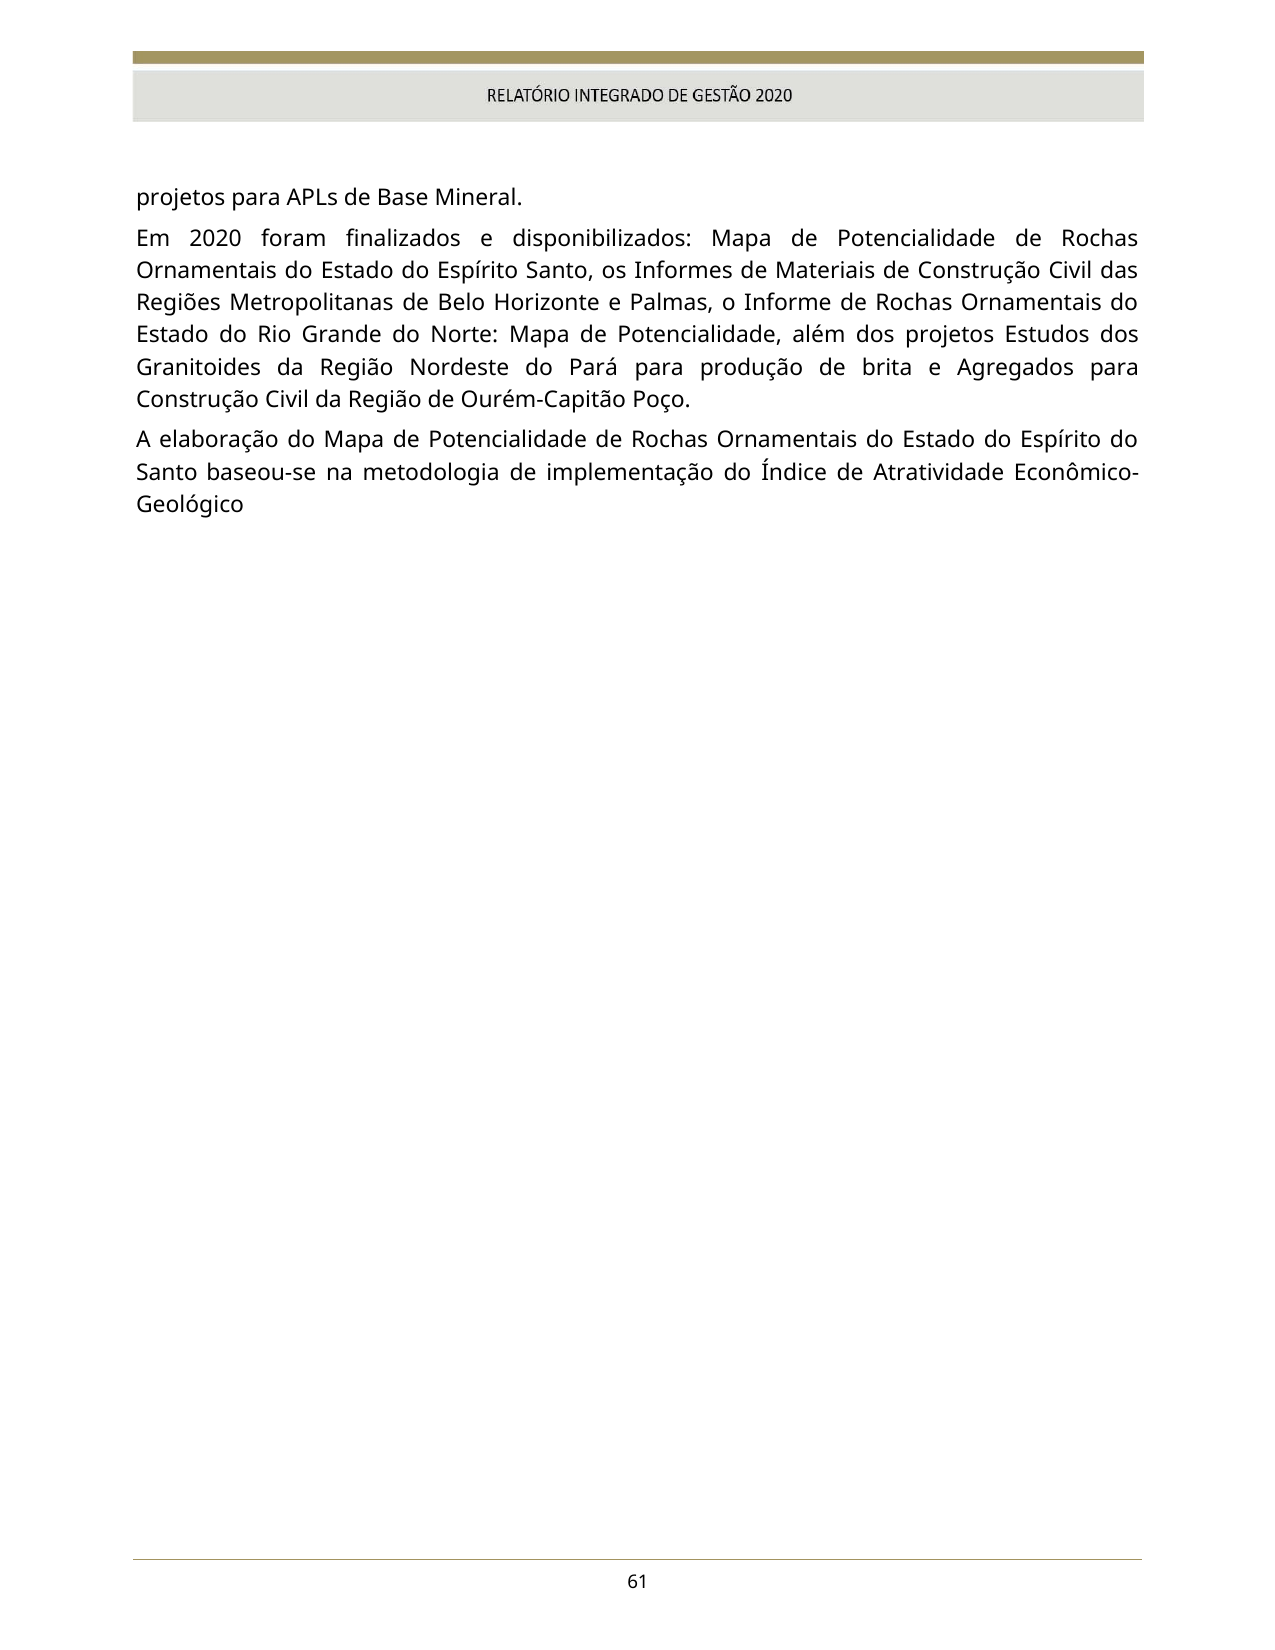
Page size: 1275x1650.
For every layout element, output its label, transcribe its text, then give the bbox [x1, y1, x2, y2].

text projetos para APLs de Base Mineral. [136, 181, 1139, 212]
text A elaboração do Mapa de Potencialidade de Rochas Ornamentais do Estado do Espírito do Santo baseou-se na metodologia de implementação do Índice de Atratividade Econômico-Geológico [136, 423, 1140, 519]
text Em 2020 foram finalizados e disponibilizados: Mapa de Potencialidade de Rochas Ornamentais do Estado do Espírito Santo, os Informes de Materiais de Construção Civil das Regiões Metropolitanas de Belo Horizonte e Palmas, o Informe de Rochas Ornamentais do Estado do Rio Grande do Norte: Mapa de Potencialidade, além dos projetos Estudos dos Granitoides da Região Nordeste do Pará para produção de brita e Agregados para Construção Civil da Região de Ourém-Capitão Poço. [136, 222, 1139, 414]
